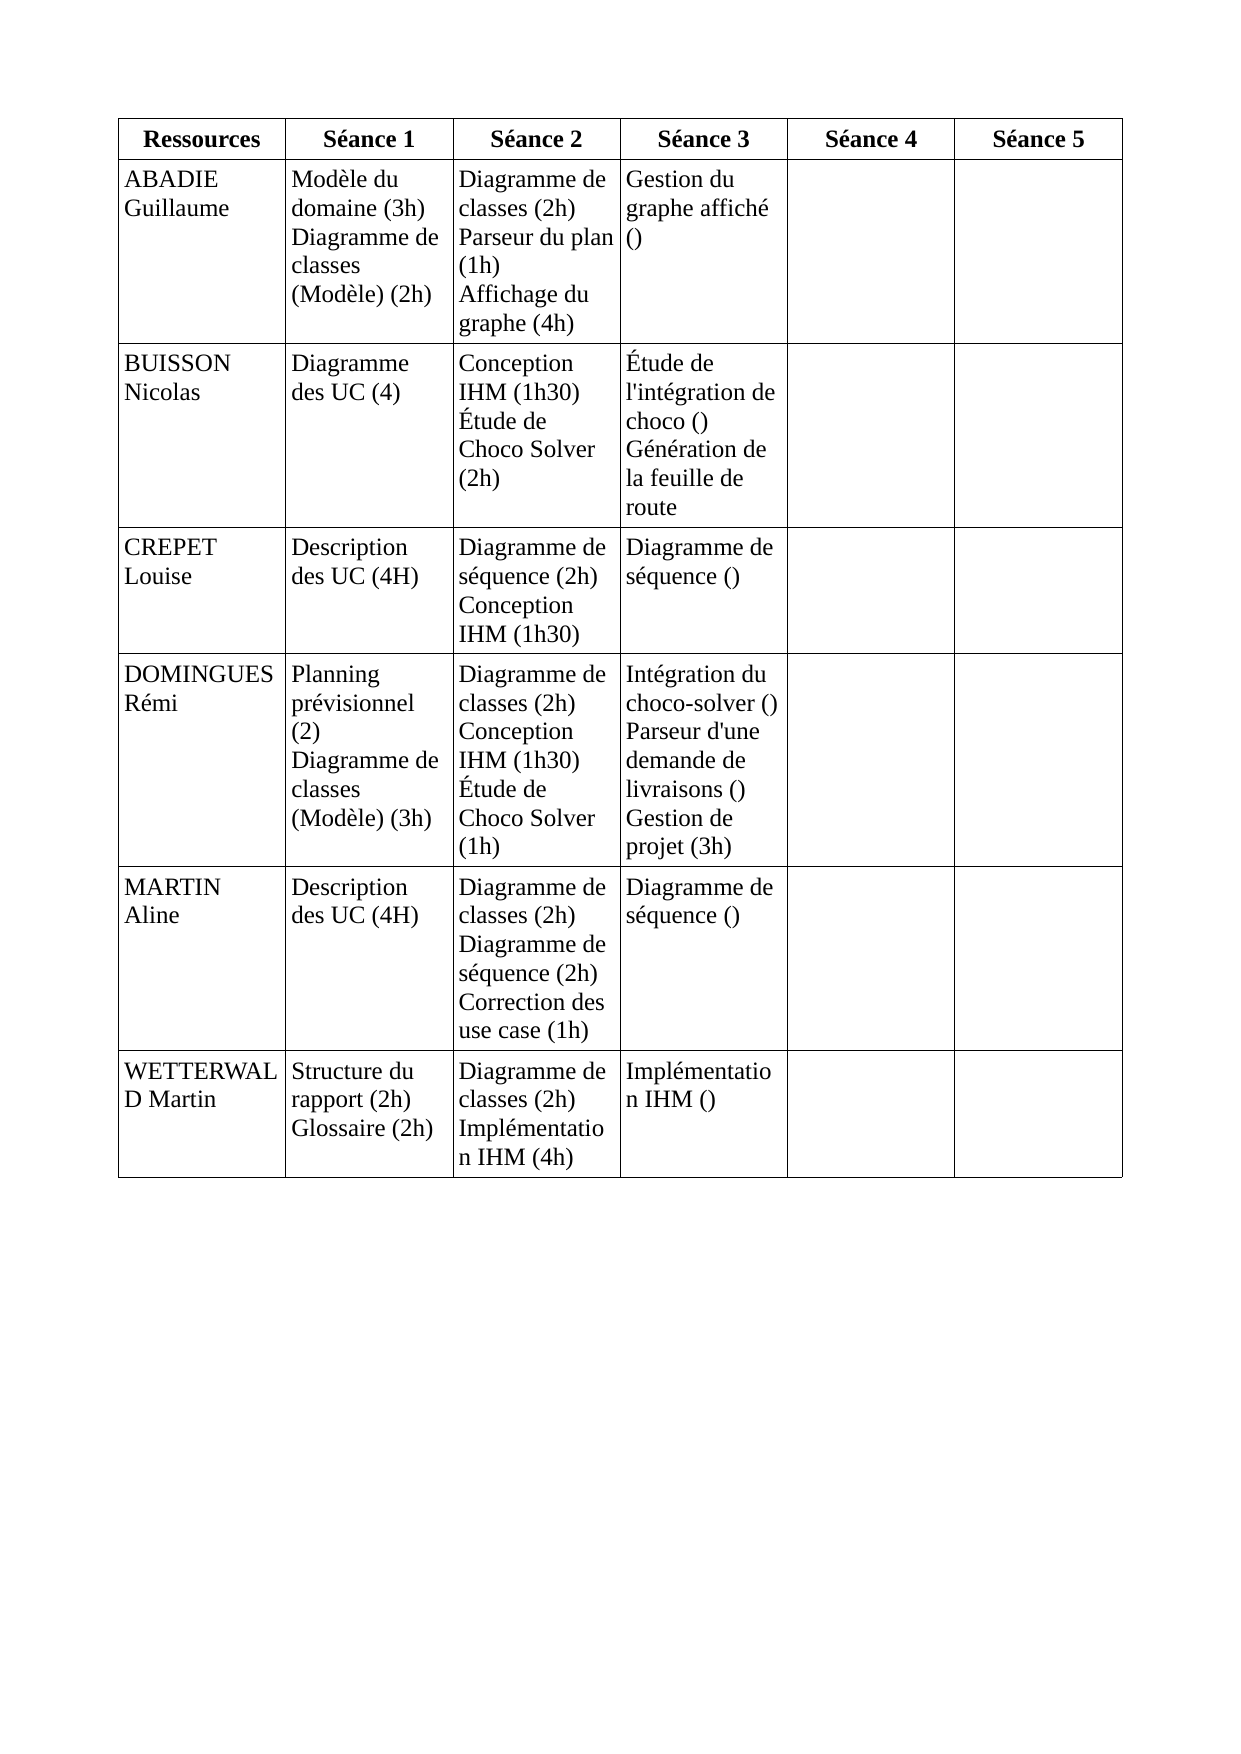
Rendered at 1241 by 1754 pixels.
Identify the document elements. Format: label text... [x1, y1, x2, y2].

table_cell Implémentation IHM () [621, 1051, 787, 1177]
table_cell [955, 528, 1122, 653]
table_cell [788, 654, 954, 866]
table_cell [955, 344, 1122, 527]
table_cell [788, 344, 954, 527]
table_cell [955, 867, 1122, 1050]
table_cell Diagramme de classes (2h) Conception IHM (1h30) Étude de Choco Solver (1h) [454, 654, 620, 866]
table_cell Diagramme de classes (2h) Diagramme de séquence (2h) Correction des use case (1h) [454, 867, 620, 1050]
table_cell Description des UC (4H) [286, 528, 453, 653]
table_header Séance 4 [788, 119, 954, 158]
table_cell BUISSON Nicolas [119, 344, 285, 527]
table_cell Diagramme des UC (4) [286, 344, 453, 527]
table_cell [955, 1051, 1122, 1177]
table_cell Structure du rapport (2h) Glossaire (2h) [286, 1051, 453, 1177]
table_cell Étude de l'intégration de choco () Génération de la feuille de route [621, 344, 787, 527]
table_header Séance 2 [454, 119, 620, 158]
table_cell Intégration du choco-solver () Parseur d'une demande de livraisons () Gestion de projet (3h) [621, 654, 787, 866]
table_cell [788, 528, 954, 653]
table_cell Description des UC (4H) [286, 867, 453, 1050]
table_cell [788, 1051, 954, 1177]
table_cell [955, 654, 1122, 866]
table_cell ABADIE Guillaume [119, 160, 285, 342]
table_header Séance 1 [286, 119, 453, 158]
table_cell DOMINGUES Rémi [119, 654, 285, 866]
table_cell Diagramme de séquence () [621, 528, 787, 653]
table_cell Diagramme de classes (2h) Implémentation IHM (4h) [454, 1051, 620, 1177]
table_header Séance 3 [621, 119, 787, 158]
table_cell Diagramme de séquence () [621, 867, 787, 1050]
table_cell [788, 160, 954, 342]
table_cell Conception IHM (1h30) Étude de Choco Solver (2h) [454, 344, 620, 527]
table_cell Diagramme de classes (2h) Parseur du plan (1h) Affichage du graphe (4h) [454, 160, 620, 342]
table_header Séance 5 [955, 119, 1122, 158]
table_cell WETTERWALD Martin [119, 1051, 285, 1177]
table_cell Planning prévisionnel (2) Diagramme de classes (Modèle) (3h) [286, 654, 453, 866]
table_header Ressources [119, 119, 285, 158]
table_cell CREPET Louise [119, 528, 285, 653]
table_cell Diagramme de séquence (2h) Conception IHM (1h30) [454, 528, 620, 653]
table_cell Modèle du domaine (3h) Diagramme de classes (Modèle) (2h) [286, 160, 453, 342]
table_cell [788, 867, 954, 1050]
table_cell Gestion du graphe affiché () [621, 160, 787, 342]
table_cell [955, 160, 1122, 342]
table_cell MARTIN Aline [119, 867, 285, 1050]
